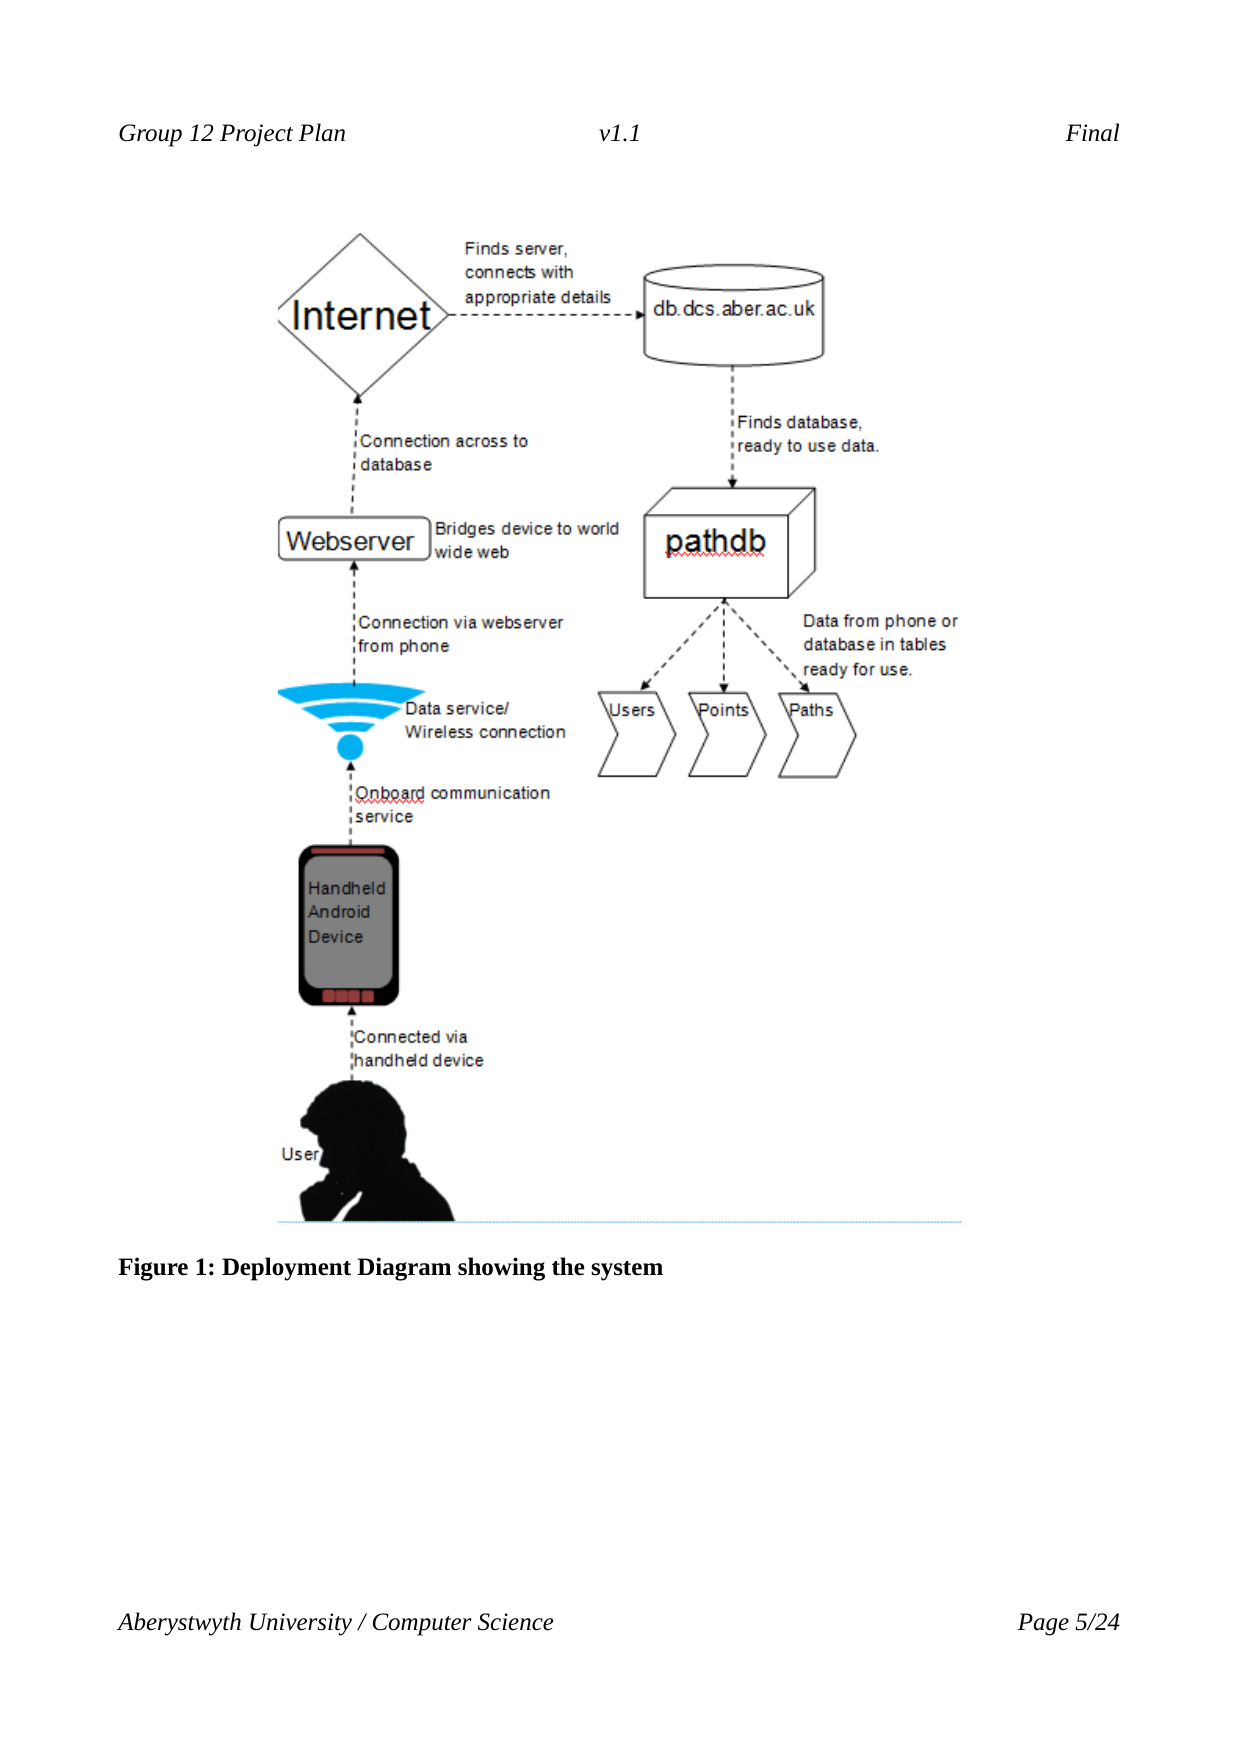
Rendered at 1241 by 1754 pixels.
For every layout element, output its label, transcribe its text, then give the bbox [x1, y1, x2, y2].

list Figure 1: Deployment Diagram showing the system [118, 1252, 1122, 1281]
picture [277, 233, 963, 1223]
